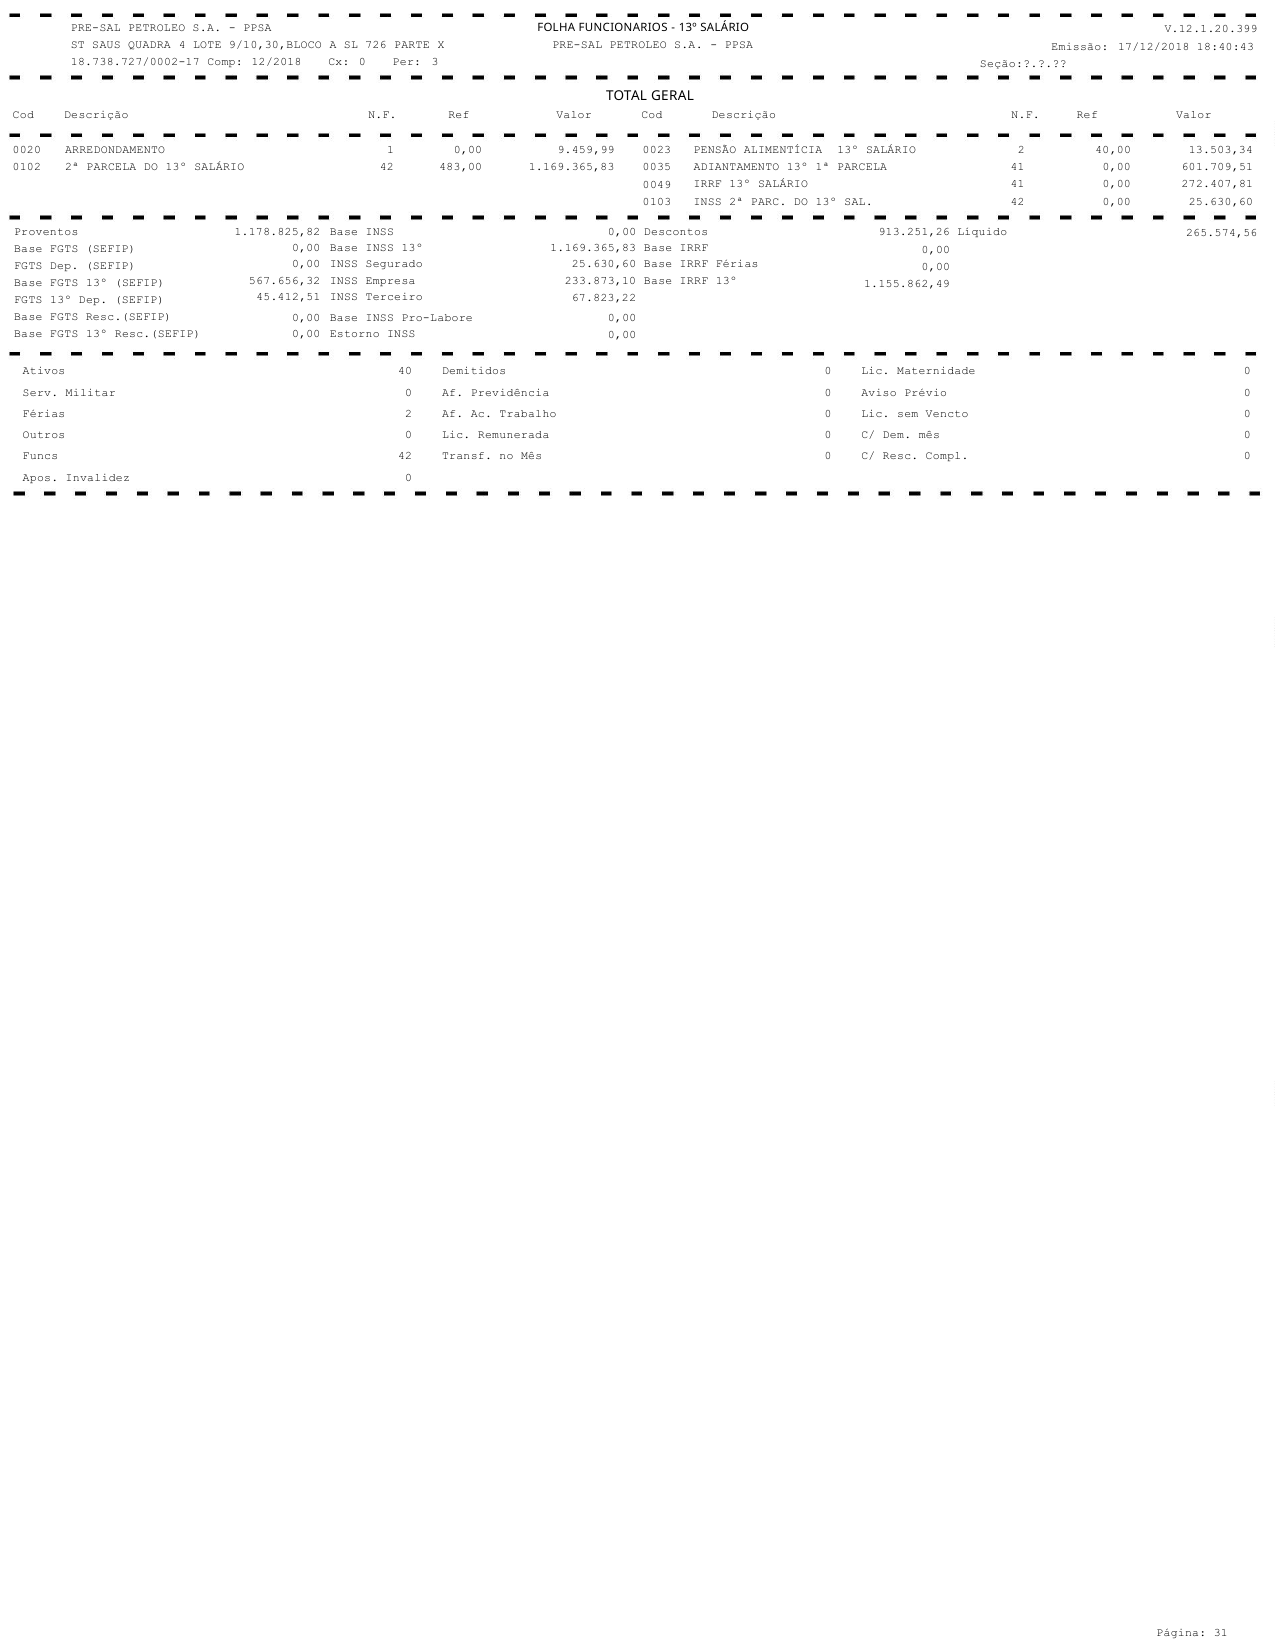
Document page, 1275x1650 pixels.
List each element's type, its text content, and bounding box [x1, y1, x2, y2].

text 0 [1244, 364, 1268, 377]
text 2 [1018, 143, 1042, 156]
text 0 [12, 160, 19, 173]
text Férias [22, 406, 133, 420]
text Proventos [14, 224, 96, 238]
text 0 [1244, 449, 1268, 462]
text Ref [1076, 107, 1148, 121]
text Valor [1176, 107, 1229, 121]
text 913.251,26 Líquido [878, 224, 1026, 238]
text Valor [556, 107, 609, 121]
text Ref [448, 107, 487, 121]
text Af. Previdência [442, 385, 567, 399]
text Per: 3 [392, 54, 456, 68]
text 45.412,51 INSS Terceiro [256, 289, 448, 303]
text 0,00 [921, 242, 967, 256]
text V.12.1.20.399 [1164, 22, 1275, 35]
text Funcs [22, 449, 76, 462]
text 0,00 Estorno INSS [292, 326, 498, 340]
text 020 [19, 143, 58, 156]
text C/ Dem. mês [861, 428, 986, 441]
text 272.407,81 [1181, 177, 1270, 191]
picture [0, 0, 1275, 1650]
text 567.656,32 INSS Empresa [249, 273, 448, 287]
text 13.503,34 [1188, 143, 1270, 156]
text 40,00 [1095, 143, 1148, 156]
text 0 [1244, 385, 1268, 399]
text 2ª PARCELA DO 13º SALÁRIO [65, 160, 269, 173]
text FGTS Dep. (SEFIP) [14, 259, 154, 272]
text 41 [1010, 177, 1042, 191]
text N.F. [368, 107, 414, 121]
text Emissão: [1051, 39, 1118, 53]
text 8.738.727/0002-17 Comp: 12/2018 [78, 54, 327, 68]
text 0 [405, 470, 429, 484]
text TOTAL GERAL [606, 87, 719, 103]
text 25.630,60 [1188, 194, 1270, 208]
text 1.169.365,83 Base IRRF [550, 241, 784, 254]
text 1.155.862,49 [864, 277, 967, 290]
text ADIANTAMENTO 13º 1ª PARCELA [693, 160, 941, 173]
text 0 [642, 194, 650, 208]
text 0 [1244, 406, 1268, 420]
text Aviso Prévio [861, 385, 993, 399]
text Base FGTS (SEFIP) [14, 242, 154, 255]
text 0,00 [608, 328, 653, 342]
text ST SAUS QUADRA 4 LOTE 9/10,30,BLOCO A SL 726 PARTE X [71, 37, 469, 51]
text 42 [379, 160, 411, 173]
text 049 [650, 177, 688, 191]
text 103 [650, 194, 688, 208]
text PRE-SAL PETROLEO S.A. - PPSA [71, 20, 297, 34]
text Ativos [22, 364, 83, 377]
text 0 [824, 406, 849, 420]
text 233.873,10 Base IRRF 13º [564, 273, 784, 287]
text 0,00 [608, 311, 653, 324]
text Outros [22, 428, 83, 441]
text Cod [641, 107, 680, 121]
text IRRF 13º SALÁRIO [693, 177, 941, 191]
text 2 [405, 406, 429, 420]
text 0 [824, 385, 849, 399]
text 0,00 Base INSS Pro-Labore [292, 310, 498, 324]
text 483,00 [439, 160, 499, 173]
text PRE-SAL PETROLEO S.A. - PPSA [552, 37, 778, 51]
text Base FGTS 13º (SEFIP) [14, 276, 226, 289]
text Base FGTS 13º Resc.(SEFIP) [14, 327, 226, 341]
text Descrição [711, 107, 793, 121]
text 0,00 [453, 143, 499, 156]
text Cx: 0 [328, 54, 383, 68]
text 0,00 [1102, 194, 1148, 208]
text 0,00 Base INSS 13º [292, 241, 448, 254]
text 0035 [642, 160, 688, 173]
text Af. Ac. Trabalho [442, 406, 574, 420]
text 0,00 [1102, 177, 1148, 191]
text C/ Resc. Compl. [861, 449, 986, 462]
text 17/12/2018 18:40:43 [1118, 39, 1275, 53]
text ARREDONDAMENTO [65, 143, 183, 156]
text Demitidos [442, 364, 567, 377]
text Apos. Invalidez [22, 470, 147, 484]
text 0 [642, 177, 650, 191]
text 0 [824, 364, 849, 377]
text Lic. Maternidade [861, 364, 993, 377]
text PENSÃO ALIMENTÍCIA 13º SALÁRIO [693, 143, 941, 156]
text 42 [398, 449, 429, 462]
text 40 [398, 364, 429, 377]
text 9.459,99 [557, 143, 632, 156]
text 25.630,60 Base IRRF Férias [572, 257, 784, 271]
text 0 [824, 449, 849, 462]
text 0023 [642, 143, 688, 156]
text Descrição [64, 107, 146, 121]
text FGTS 13º Dep. (SEFIP) [14, 293, 226, 306]
text 0,00 Descontos [608, 224, 784, 238]
text Lic. sem Vencto [861, 406, 986, 420]
text 0,00 INSS Segurado [292, 257, 448, 271]
text 67.823,22 [572, 290, 784, 304]
text N.F. [1011, 107, 1057, 121]
text 42 [1010, 194, 1042, 208]
text 265.574,56 [1186, 225, 1275, 239]
text 1.169.365,83 [528, 160, 632, 173]
text FOLHA FUNCIONARIOS - 13º SALÁRIO [537, 20, 792, 34]
text Lic. Remunerada [442, 428, 574, 441]
text 0,00 [1102, 160, 1148, 173]
text Base FGTS Resc.(SEFIP) [14, 310, 226, 323]
text INSS 2ª PARC. DO 13º SAL. [693, 194, 898, 208]
text 0 [1244, 428, 1268, 441]
text 102 [19, 160, 58, 173]
text Seção:?.?.?? [979, 56, 1128, 70]
text 1 [71, 54, 78, 68]
text Página: 31 [1156, 1626, 1244, 1639]
text 601.709,51 [1181, 160, 1270, 173]
text Serv. Militar [22, 385, 133, 399]
text Cod [12, 107, 51, 121]
text 41 [1010, 160, 1042, 173]
text 0,00 [921, 259, 967, 273]
text Transf. no Mês [442, 449, 574, 462]
text 1.178.825,82 Base INSS [234, 224, 448, 238]
text 0 [824, 428, 849, 441]
text 0 [12, 143, 19, 156]
text 0 [405, 428, 429, 441]
text 1 [387, 143, 411, 156]
text 0 [405, 385, 429, 399]
